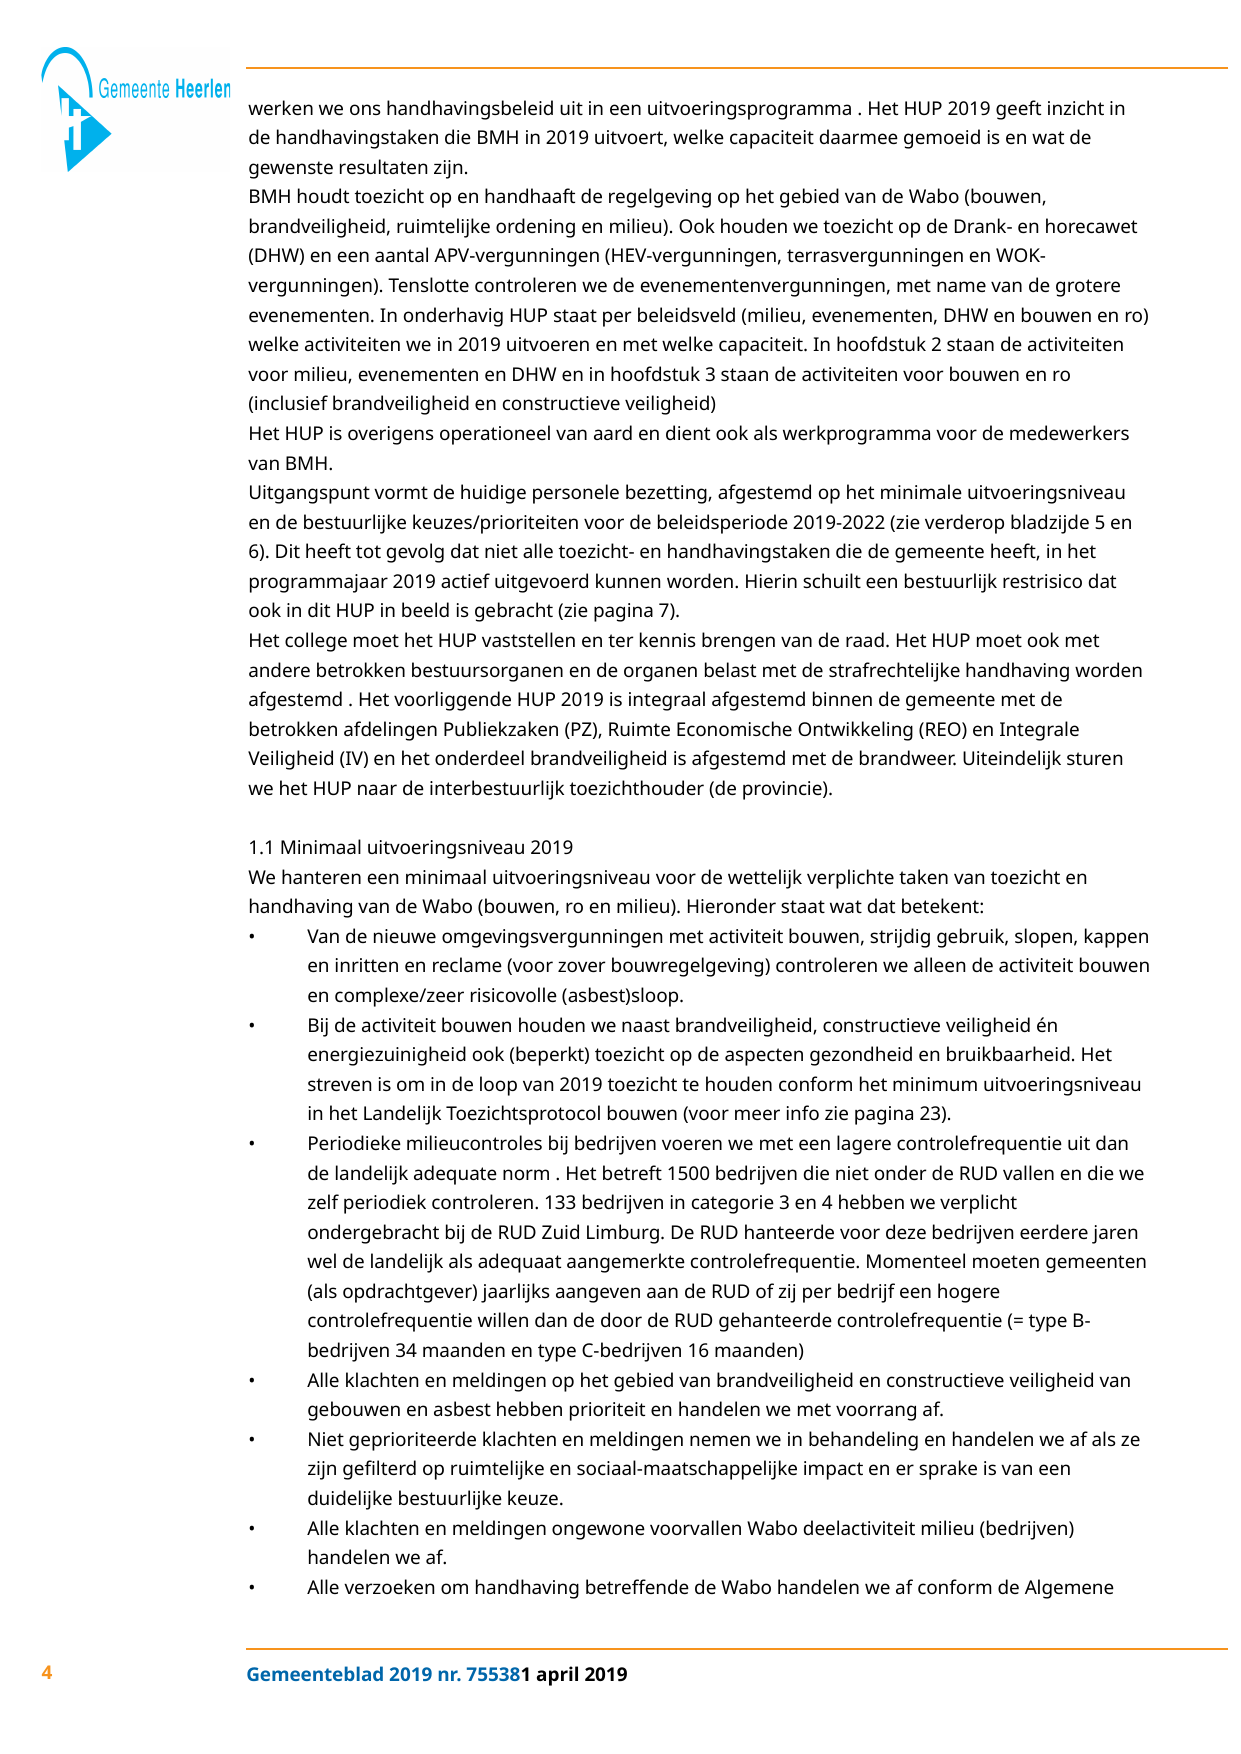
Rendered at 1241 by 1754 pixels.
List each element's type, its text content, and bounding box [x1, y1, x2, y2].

list Periodieke milieucontroles bij bedrijven voeren we met een lagere controlefrequentie uit dan de landelijk adequate norm . Het betreft 1500 bedrijven die niet onder de RUD vallen en die we zelf periodiek controleren. 133 bedrijven in categorie 3 en 4 hebben we verplicht ondergebracht bij de RUD Zuid Limburg. De RUD hanteerde voor deze bedrijven eerdere jaren wel de landelijk als adequaat aangemerkte controlefrequentie. Momenteel moeten gemeenten (als opdrachtgever) jaarlijks aangeven aan de RUD of zij per bedrijf een hogere controlefrequentie willen dan de door de RUD gehanteerde controlefrequentie (= type B-bedrijven 34 maanden en type C-bedrijven 16 maanden) [248, 1130, 1152, 1363]
text werken we ons handhavingsbeleid uit in een uitvoeringsprogramma . Het HUP 2019 geeft inzicht in de handhavingstaken die BMH in 2019 uitvoert, welke capaciteit daarmee gemoeid is en wat de gewenste resultaten zijn. [248, 95, 1152, 180]
picture [41, 47, 231, 172]
picture [41, 47, 58, 70]
text BMH houdt toezicht op en handhaaft de regelgeving op het gebied van de Wabo (bouwen, brandveiligheid, ruimtelijke ordening en milieu). Ook houden we toezicht op de Drank- en horecawet (DHW) en een aantal APV-vergunningen (HEV-vergunningen, terrasvergunningen en WOK-vergunningen). Tenslotte controleren we de evenementenvergunningen, met name van de grotere evenementen. In onderhavig HUP staat per beleidsveld (milieu, evenementen, DHW en bouwen en ro) welke activiteiten we in 2019 uitvoeren en met welke capaciteit. In hoofdstuk 2 staan de activiteiten voor milieu, evenementen en DHW en in hoofdstuk 3 staan de activiteiten voor bouwen en ro (inclusief brandveiligheid en constructieve veiligheid) [248, 183, 1152, 416]
text Het HUP is overigens operationeel van aard en dient ook als werkprogramma voor de medewerkers van BMH. [248, 420, 1152, 476]
list Alle klachten en meldingen op het gebied van brandveiligheid en constructieve veiligheid van gebouwen en asbest hebben prioriteit en handelen we met voorrang af. [248, 1367, 1152, 1422]
text 1.1 Minimaal uitvoeringsniveau 2019 [248, 834, 1152, 860]
text Het college moet het HUP vaststellen en ter kennis brengen van de raad. Het HUP moet ook met andere betrokken bestuursorganen en de organen belast met de strafrechtelijke handhaving worden afgestemd . Het voorliggende HUP 2019 is integraal afgestemd binnen de gemeente met de betrokken afdelingen Publiekzaken (PZ), Ruimte Economische Ontwikkeling (REO) en Integrale Veiligheid (IV) en het onderdeel brandveiligheid is afgestemd met de brandweer. Uiteindelijk sturen we het HUP naar de interbestuurlijk toezichthouder (de provincie). [248, 627, 1152, 801]
text Uitgangspunt vormt de huidige personele bezetting, afgestemd op het minimale uitvoeringsniveau en de bestuurlijke keuzes/prioriteiten voor de beleidsperiode 2019-2022 (zie verderop bladzijde 5 en 6). Dit heeft tot gevolg dat niet alle toezicht- en handhavingstaken die de gemeente heeft, in het programmajaar 2019 actief uitgevoerd kunnen worden. Hierin schuilt een bestuurlijk restrisico dat ook in dit HUP in beeld is gebracht (zie pagina 7). [248, 479, 1152, 623]
list Van de nieuwe omgevingsvergunningen met activiteit bouwen, strijdig gebruik, slopen, kappen en inritten en reclame (voor zover bouwregelgeving) controleren we alleen de activiteit bouwen en complexe/zeer risicovolle (asbest)sloop. [248, 923, 1152, 1008]
text We hanteren een minimaal uitvoeringsniveau voor de wettelijk verplichte taken van toezicht en handhaving van de Wabo (bouwen, ro en milieu). Hieronder staat wat dat betekent: [248, 864, 1152, 919]
list Alle klachten en meldingen ongewone voorvallen Wabo deelactiviteit milieu (bedrijven) handelen we af. [248, 1515, 1152, 1570]
list Bij de activiteit bouwen houden we naast brandveiligheid, constructieve veiligheid én energiezuinigheid ook (beperkt) toezicht op de aspecten gezondheid en bruikbaarheid. Het streven is om in de loop van 2019 toezicht te houden conform het minimum uitvoeringsniveau in het Landelijk Toezichtsprotocol bouwen (voor meer info zie pagina 23). [248, 1012, 1152, 1126]
list Alle verzoeken om handhaving betreffende de Wabo handelen we af conform de Algemene [248, 1574, 1152, 1600]
list Niet geprioriteerde klachten en meldingen nemen we in behandeling en handelen we af als ze zijn gefilterd op ruimtelijke en sociaal-maatschappelijke impact en er sprake is van een duidelijke bestuurlijke keuze. [248, 1426, 1152, 1511]
